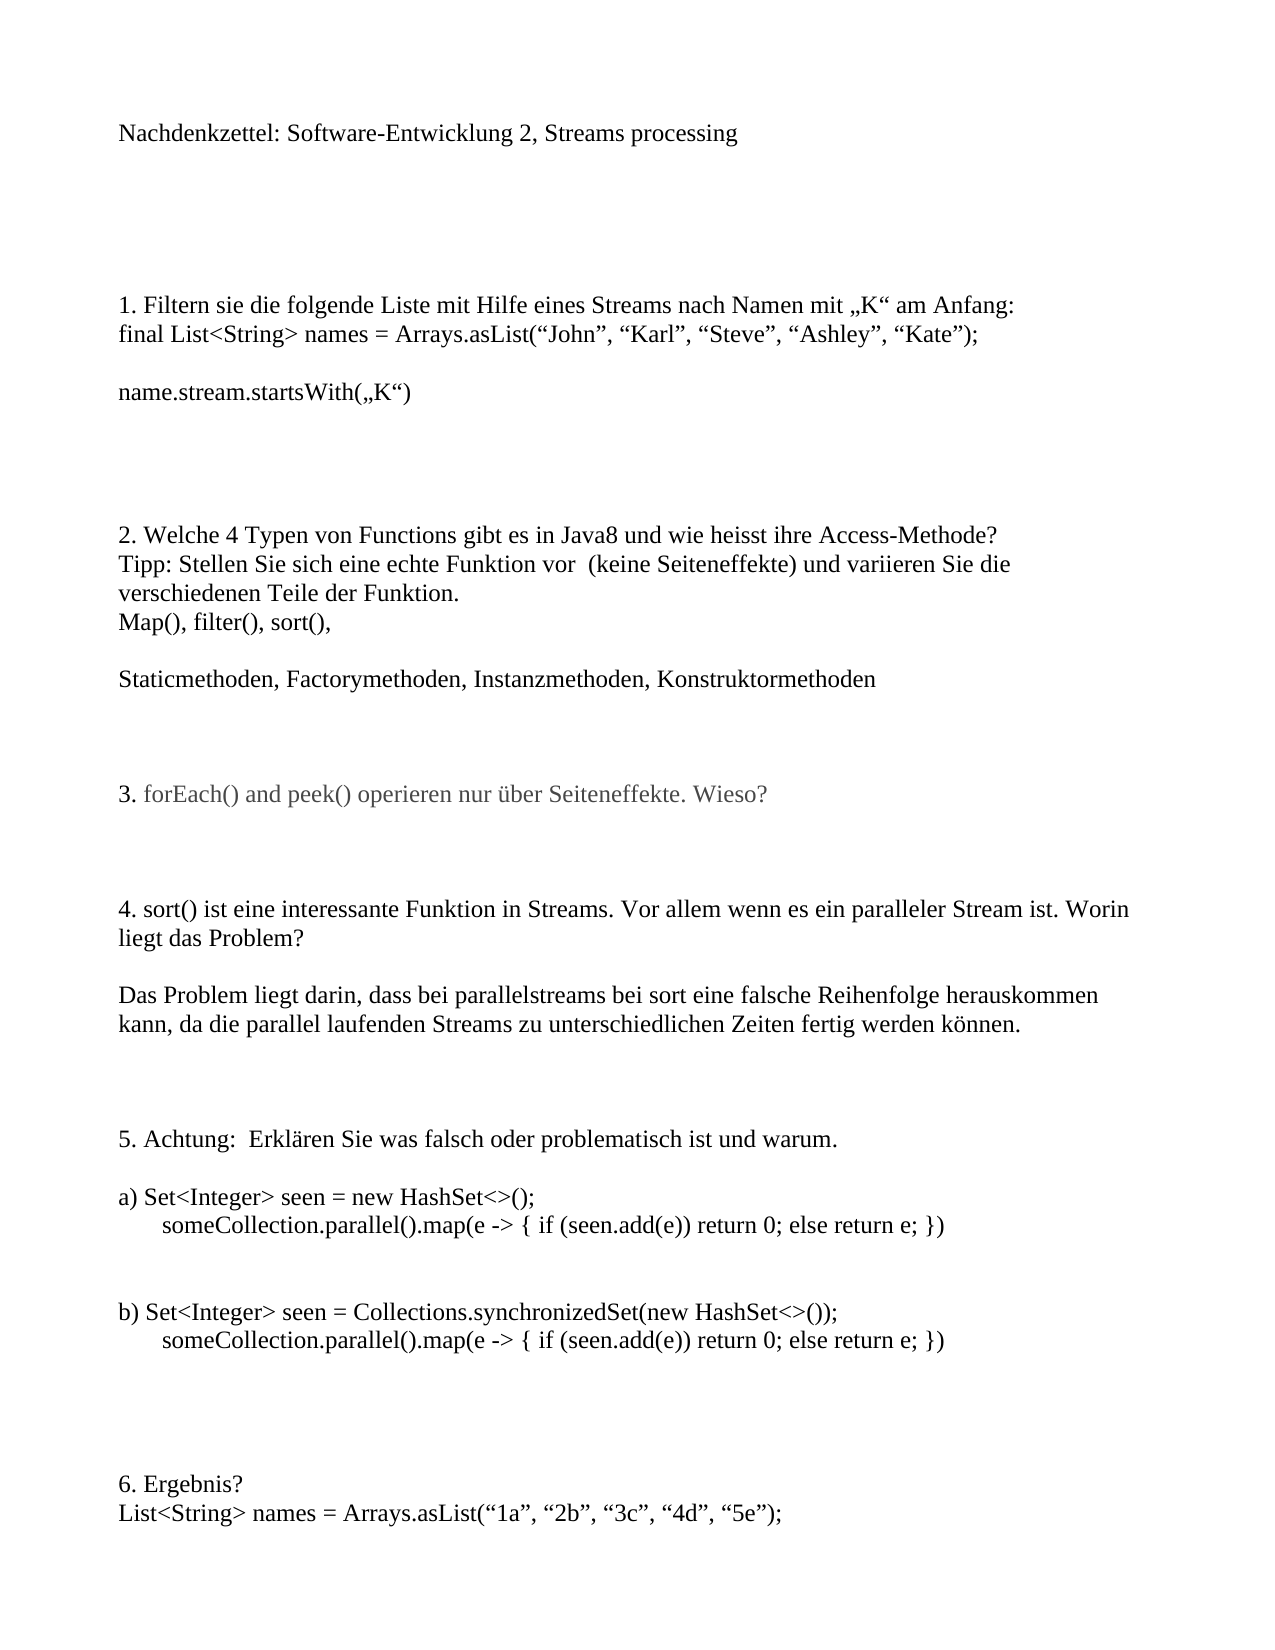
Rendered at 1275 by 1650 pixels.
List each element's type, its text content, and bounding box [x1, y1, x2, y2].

text someCollection.parallel().map(e -> { if (seen.add(e)) return 0; else return e; }) [118, 1211, 1157, 1239]
text 2. Welche 4 Typen von Functions gibt es in Java8 und wie heisst ihre Access-Methode? [118, 521, 1157, 549]
text 5. Achtung: Erklären Sie was falsch oder problematisch ist und warum. [118, 1124, 1157, 1153]
text Nachdenkzettel: Software-Entwicklung 2, Streams processing [118, 118, 1157, 147]
text Tipp: Stellen Sie sich eine echte Funktion vor (keine Seiteneffekte) und variieren Sie die verschiedenen Teile der Funktion. [118, 549, 1157, 607]
text b) Set<Integer> seen = Collections.synchronizedSet(new HashSet<>()); [118, 1297, 1157, 1326]
text 6. Ergebnis? [118, 1469, 1157, 1498]
text someCollection.parallel().map(e -> { if (seen.add(e)) return 0; else return e; }) [118, 1326, 1157, 1354]
text name.stream.startsWith(„K“) [118, 377, 1157, 406]
text 4. sort() ist eine interessante Funktion in Streams. Vor allem wenn es ein paralleler Stream ist. Worin liegt das Problem? [118, 894, 1157, 952]
text 1. Filtern sie die folgende Liste mit Hilfe eines Streams nach Namen mit „K“ am Anfang: [118, 291, 1157, 319]
text Map(), filter(), sort(), [118, 607, 1157, 636]
text 3. forEach() and peek() operieren nur über Seiteneffekte. Wieso? [118, 779, 1157, 808]
text List<String> names = Arrays.asList(“1a”, “2b”, “3c”, “4d”, “5e”); [118, 1498, 1157, 1527]
text Staticmethoden, Factorymethoden, Instanzmethoden, Konstruktormethoden [118, 664, 1157, 693]
text a) Set<Integer> seen = new HashSet<>(); [118, 1182, 1157, 1211]
text final List<String> names = Arrays.asList(“John”, “Karl”, “Steve”, “Ashley”, “Kate”); [118, 319, 1157, 348]
text Das Problem liegt darin, dass bei parallelstreams bei sort eine falsche Reihenfolge herauskommen kann, da die parallel laufenden Streams zu unterschiedlichen Zeiten fertig werden können. [118, 981, 1157, 1038]
